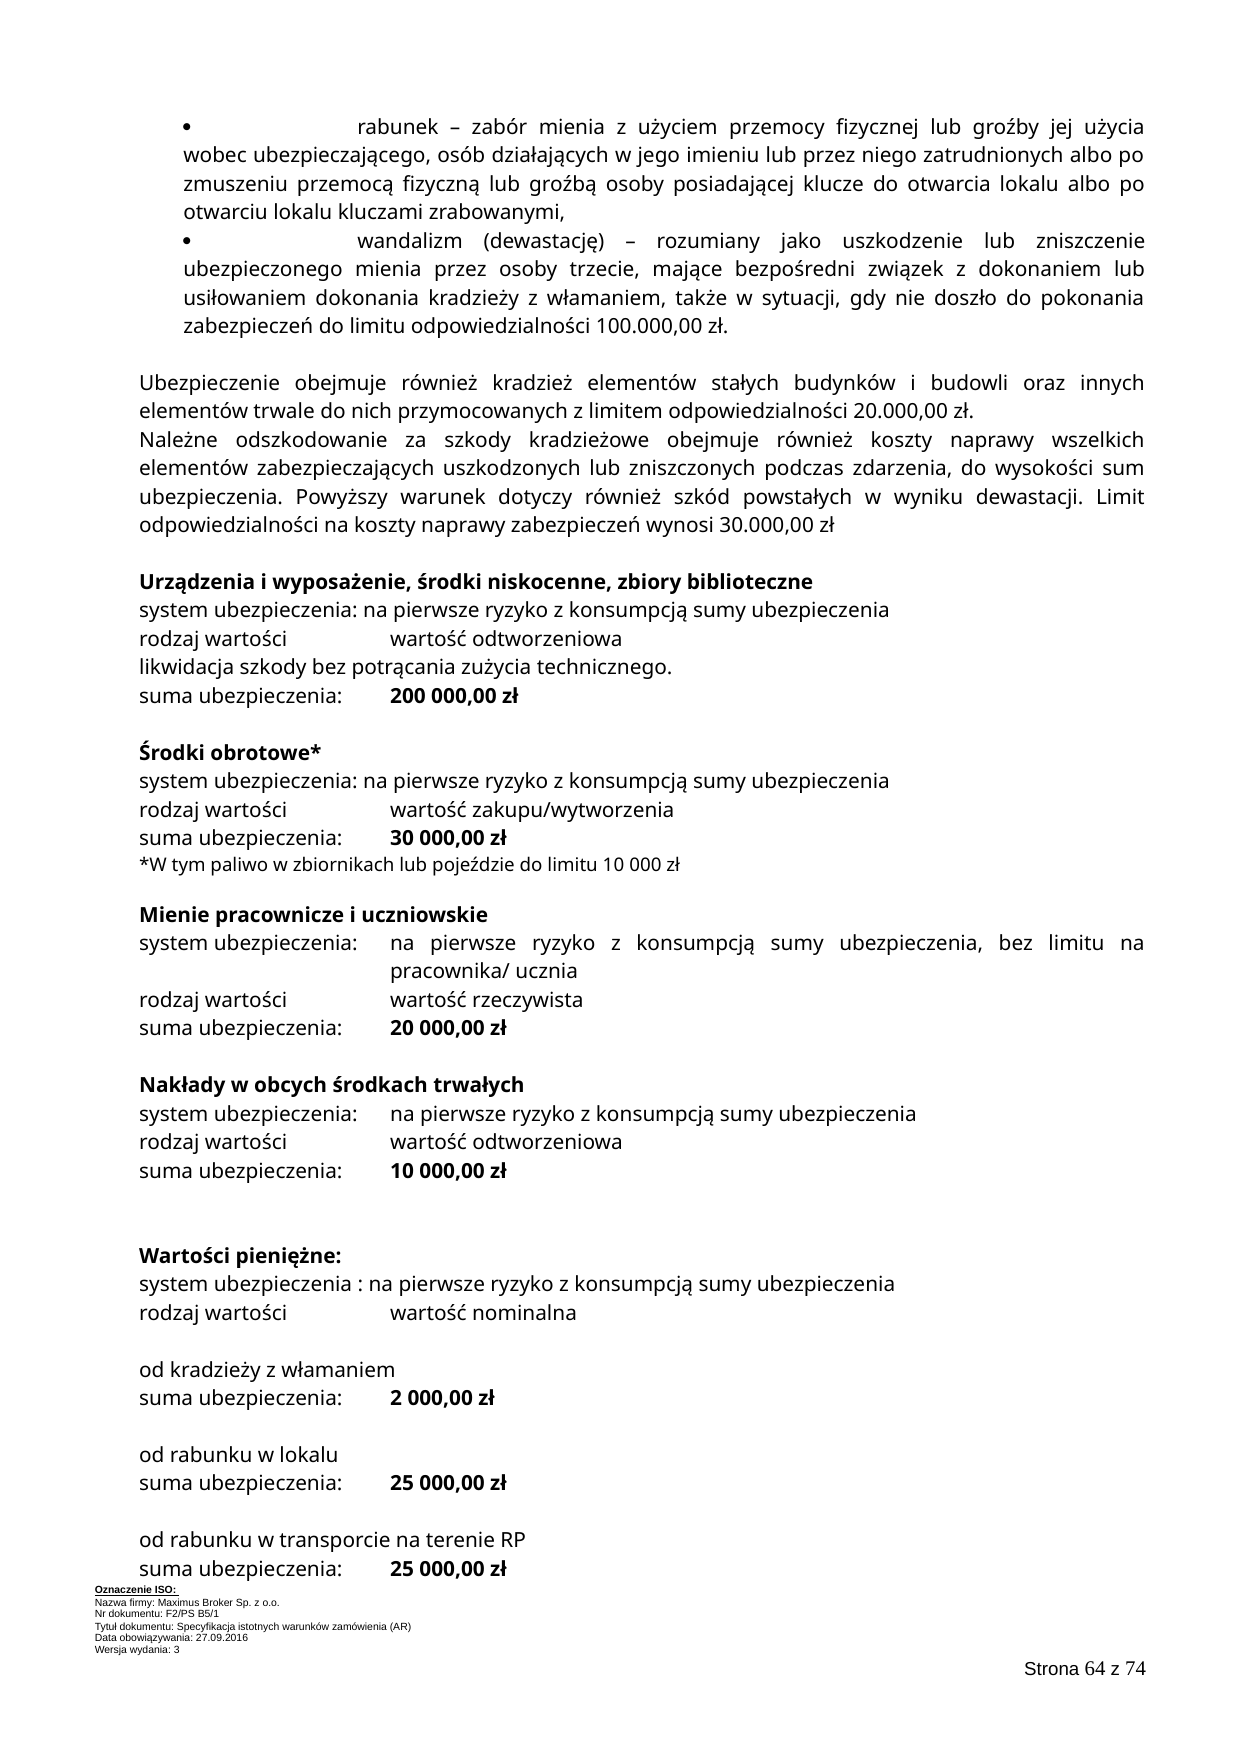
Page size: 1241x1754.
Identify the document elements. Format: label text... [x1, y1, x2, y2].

text rodzaj wartości wartość nominalna [139, 1298, 1146, 1326]
text system ubezpieczenia: na pierwsze ryzyko z konsumpcją sumy ubezpieczenia, bez limitu na pracownika/ ucznia [139, 928, 1146, 985]
text rodzaj wartości wartość zakupu/wytworzenia [139, 795, 1146, 823]
text suma ubezpieczenia: 30 000,00 zł [139, 823, 1146, 852]
text suma ubezpieczenia: 20 000,00 zł [139, 1013, 1146, 1042]
text Nakłady w obcych środkach trwałych [139, 1070, 1146, 1099]
text suma ubezpieczenia: 10 000,00 zł [139, 1156, 1146, 1184]
text rodzaj wartości wartość odtworzeniowa [139, 624, 1146, 652]
text system ubezpieczenia: na pierwsze ryzyko z konsumpcją sumy ubezpieczenia [139, 596, 1146, 624]
text od rabunku w lokalu [139, 1440, 1146, 1468]
text Ubezpieczenie obejmuje również kradzież elementów stałych budynków i budowli oraz innych elementów trwale do nich przymocowanych z limitem odpowiedzialności 20.000,00 zł. [139, 368, 1146, 425]
text suma ubezpieczenia: 2 000,00 zł [139, 1383, 1146, 1412]
text Środki obrotowe* [139, 738, 1146, 766]
text Wartości pieniężne: [139, 1241, 1146, 1269]
text likwidacja szkody bez potrącania zużycia technicznego. [139, 652, 1146, 681]
text od kradzieży z włamaniem [139, 1355, 1146, 1383]
text suma ubezpieczenia: 200 000,00 zł [139, 681, 1146, 709]
text suma ubezpieczenia: 25 000,00 zł [139, 1554, 1146, 1582]
text system ubezpieczenia: na pierwsze ryzyko z konsumpcją sumy ubezpieczenia [139, 766, 1146, 795]
text system ubezpieczenia: na pierwsze ryzyko z konsumpcją sumy ubezpieczenia [139, 1099, 1146, 1127]
text rodzaj wartości wartość odtworzeniowa [139, 1127, 1146, 1156]
text suma ubezpieczenia: 25 000,00 zł [139, 1468, 1146, 1497]
text Mienie pracownicze i uczniowskie [139, 900, 1146, 928]
text Należne odszkodowanie za szkody kradzieżowe obejmuje również koszty naprawy wszelkich elementów zabezpieczających uszkodzonych lub zniszczonych podczas zdarzenia, do wysokości sum ubezpieczenia. Powyższy warunek dotyczy również szkód powstałych w wyniku dewastacji. Limit odpowiedzialności na koszty naprawy zabezpieczeń wynosi 30.000,00 zł [139, 425, 1146, 539]
list wandalizm (dewastację) – rozumiany jako uszkodzenie lub zniszczenie ubezpieczonego mienia przez osoby trzecie, mające bezpośredni związek z dokonaniem lub usiłowaniem dokonania kradzieży z włamaniem, także w sytuacji, gdy nie doszło do pokonania zabezpieczeń do limitu odpowiedzialności 100.000,00 zł. [183, 226, 1146, 340]
text system ubezpieczenia : na pierwsze ryzyko z konsumpcją sumy ubezpieczenia [139, 1269, 1146, 1298]
text Urządzenia i wyposażenie, środki niskocenne, zbiory biblioteczne [139, 567, 1146, 596]
text rodzaj wartości wartość rzeczywista [139, 985, 1146, 1013]
text od rabunku w transporcie na terenie RP [139, 1525, 1146, 1554]
list rabunek – zabór mienia z użyciem przemocy fizycznej lub groźby jej użycia wobec ubezpieczającego, osób działających w jego imieniu lub przez niego zatrudnionych albo po zmuszeniu przemocą fizyczną lub groźbą osoby posiadającej klucze do otwarcia lokalu albo po otwarciu lokalu kluczami zrabowanymi, [183, 112, 1146, 226]
text *W tym paliwo w zbiornikach lub pojeździe do limitu 10 000 zł [94, 852, 1146, 877]
